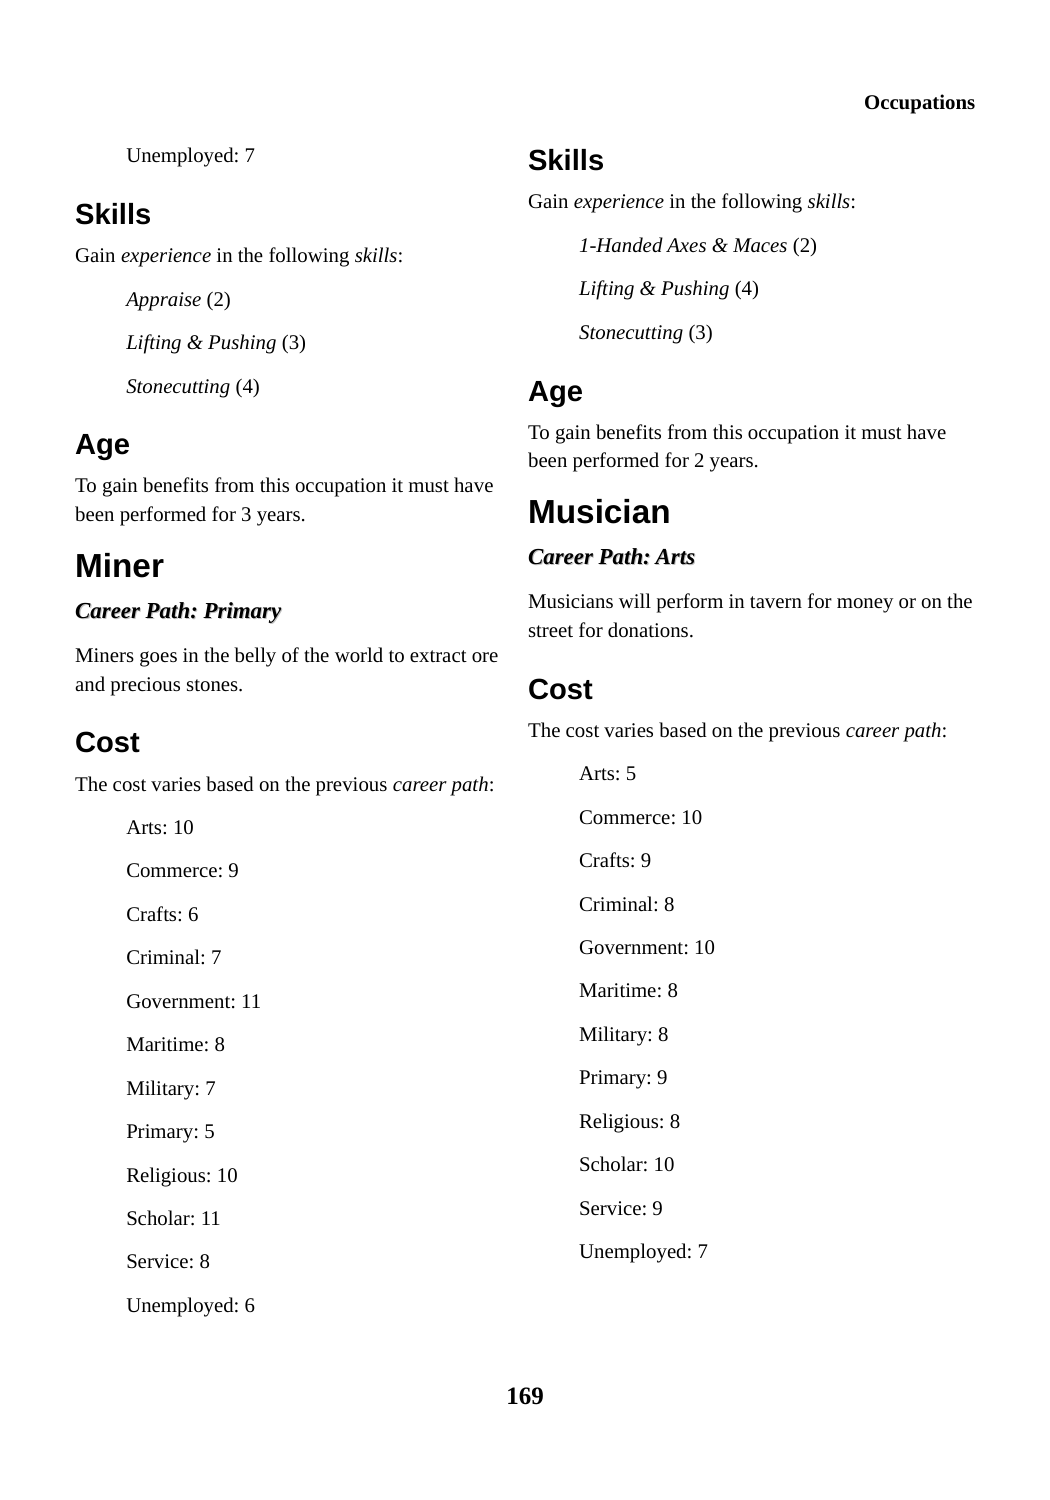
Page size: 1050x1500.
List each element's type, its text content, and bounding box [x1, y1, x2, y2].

subtitle Age [75, 427, 522, 461]
text Scholar: 11 [126, 1206, 522, 1230]
text Criminal: 7 [126, 945, 522, 969]
text Stonecutting (4) [126, 373, 522, 398]
text Service: 8 [126, 1249, 522, 1273]
text Religious: 8 [579, 1109, 975, 1133]
text Lifting & Pushing (4) [579, 276, 975, 300]
text Crafts: 9 [579, 848, 975, 872]
text Military: 7 [126, 1076, 522, 1100]
text Appraise (2) [126, 287, 522, 311]
text Gain experience in the following skills: [75, 243, 522, 267]
text Primary: 9 [579, 1065, 975, 1089]
text The cost varies based on the previous career path: [528, 718, 975, 742]
text Government: 10 [579, 935, 975, 959]
text Unemployed: 7 [579, 1239, 975, 1263]
text Arts: 5 [579, 761, 975, 785]
subtitle Cost [528, 672, 975, 705]
text To gain benefits from this occupation it must have been performed for 2 years. [528, 419, 975, 472]
text Unemployed: 6 [126, 1293, 522, 1317]
text The cost varies based on the previous career path: [75, 772, 522, 796]
text Religious: 10 [126, 1162, 522, 1187]
subtitle Age [528, 373, 975, 407]
text Scholar: 10 [579, 1152, 975, 1176]
text 1-Handed Axes & Maces (2) [579, 233, 975, 257]
text Primary: 5 [126, 1119, 522, 1143]
text Criminal: 8 [579, 891, 975, 916]
text Stonecutting (3) [579, 320, 975, 344]
text Maritime: 8 [579, 978, 975, 1002]
subtitle Miner [75, 546, 522, 584]
subtitle Musician [528, 492, 975, 530]
text Miners goes in the belly of the world to extract ore and precious stones. [75, 643, 522, 696]
text Career Path: Primary [75, 597, 522, 623]
text Service: 9 [579, 1196, 975, 1219]
text Lifting & Pushing (3) [126, 330, 522, 354]
text Musicians will perform in tavern for money or on the street for donations. [528, 589, 975, 642]
text Career Path: Arts [528, 543, 975, 569]
subtitle Skills [75, 197, 522, 231]
text To gain benefits from this occupation it must have been performed for 3 years. [75, 473, 522, 526]
text Commerce: 10 [579, 804, 975, 829]
text Commerce: 9 [126, 858, 522, 882]
subtitle Cost [75, 726, 522, 759]
text Maritime: 8 [126, 1032, 522, 1056]
subtitle Skills [528, 143, 975, 177]
text Government: 11 [126, 989, 522, 1013]
text Military: 8 [579, 1022, 975, 1046]
text Arts: 10 [126, 815, 522, 839]
text Unemployed: 7 [126, 143, 522, 167]
text Gain experience in the following skills: [528, 189, 975, 213]
text Crafts: 6 [126, 902, 522, 926]
